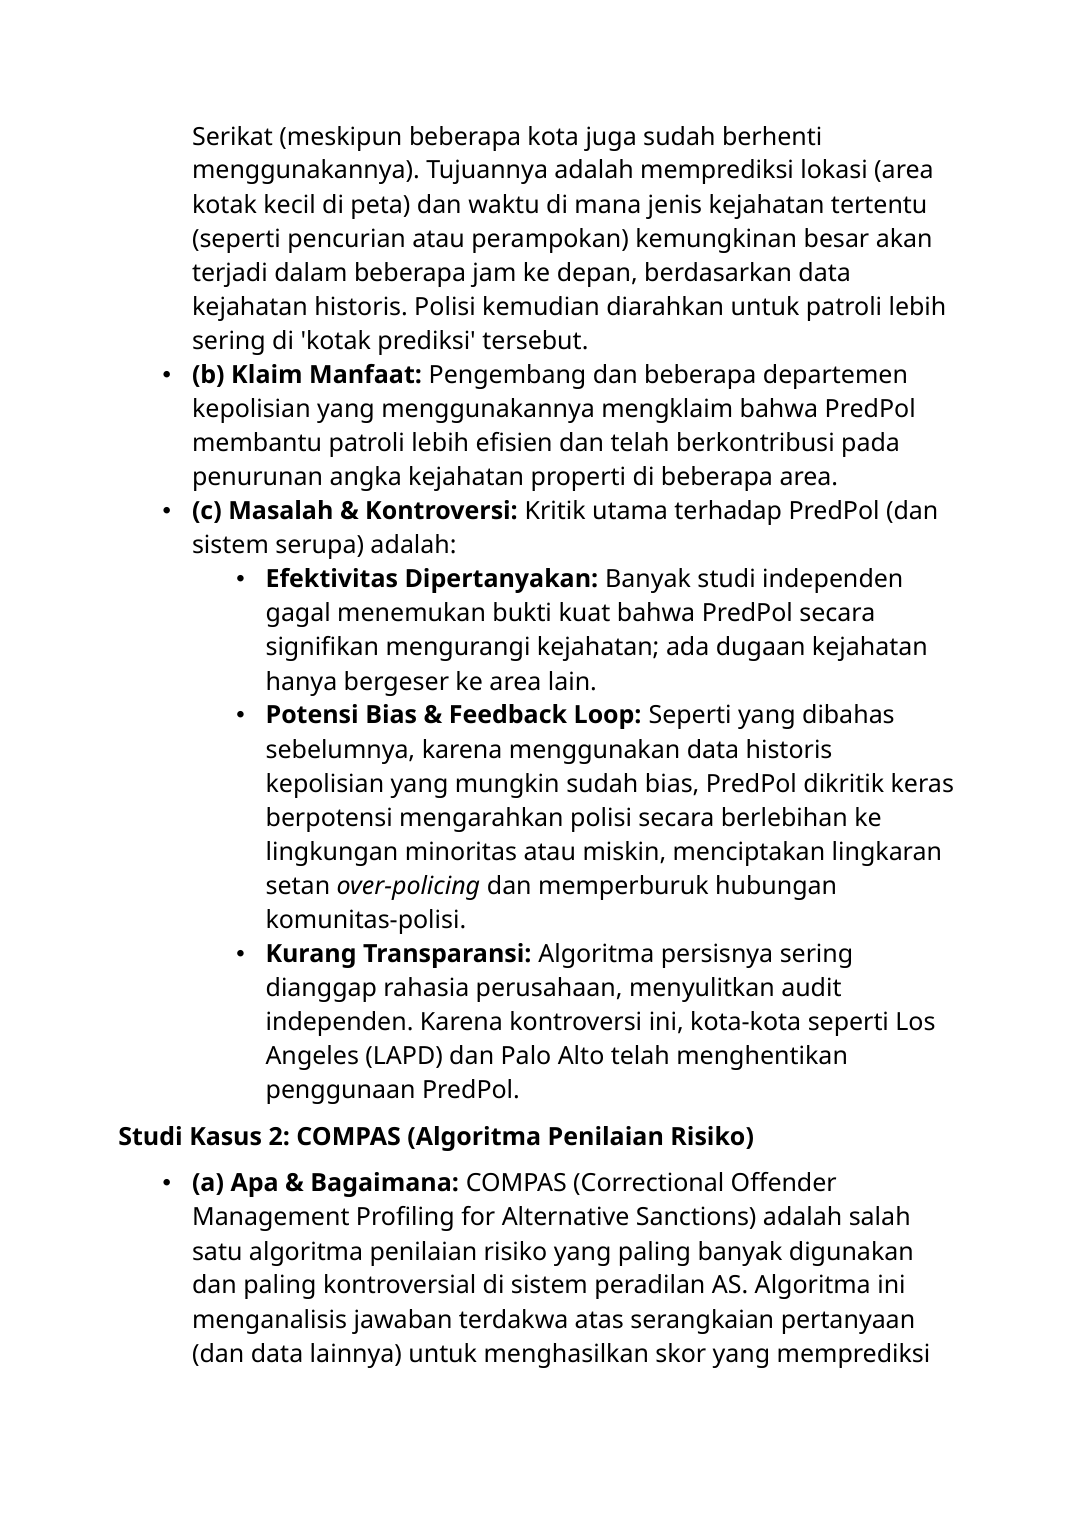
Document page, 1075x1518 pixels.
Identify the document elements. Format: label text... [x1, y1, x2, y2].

list (a) Apa & Bagaimana: COMPAS (Correctional Offender Management Profiling for Alternative Sanctions) adalah salah satu algoritma penilaian risiko yang paling banyak digunakan dan paling kontroversial di sistem peradilan AS. Algoritma ini menganalisis jawaban terdakwa atas serangkaian pertanyaan (dan data lainnya) untuk menghasilkan skor yang memprediksi [162, 1165, 957, 1369]
list (b) Klaim Manfaat: Pengembang dan beberapa departemen kepolisian yang menggunakannya mengklaim bahwa PredPol membantu patroli lebih efisien dan telah berkontribusi pada penurunan angka kejahatan properti di beberapa area. [162, 357, 957, 493]
list Serikat (meskipun beberapa kota juga sudah berhenti menggunakannya). Tujuannya adalah memprediksi lokasi (area kotak kecil di peta) dan waktu di mana jenis kejahatan tertentu (seperti pencurian atau perampokan) kemungkinan besar akan terjadi dalam beberapa jam ke depan, berdasarkan data kejahatan historis. Polisi kemudian diarahkan untuk patroli lebih sering di 'kotak prediksi' tersebut. [162, 118, 957, 357]
list Efektivitas Dipertanyakan: Banyak studi independen gagal menemukan bukti kuat bahwa PredPol secara signifikan mengurangi kejahatan; ada dugaan kejahatan hanya bergeser ke area lain. [236, 561, 957, 697]
list Potensi Bias & Feedback Loop: Seperti yang dibahas sebelumnya, karena menggunakan data historis kepolisian yang mungkin sudah bias, PredPol dikritik keras berpotensi mengarahkan polisi secara berlebihan ke lingkungan minoritas atau miskin, menciptakan lingkaran setan over-policing dan memperburuk hubungan komunitas-polisi. [236, 697, 957, 936]
text Studi Kasus 2: COMPAS (Algoritma Penilaian Risiko) [118, 1118, 957, 1152]
list Kurang Transparansi: Algoritma persisnya sering dianggap rahasia perusahaan, menyulitkan audit independen. Karena kontroversi ini, kota-kota seperti Los Angeles (LAPD) dan Palo Alto telah menghentikan penggunaan PredPol. [236, 936, 957, 1106]
list (c) Masalah & Kontroversi: Kritik utama terhadap PredPol (dan sistem serupa) adalah: [162, 493, 957, 561]
